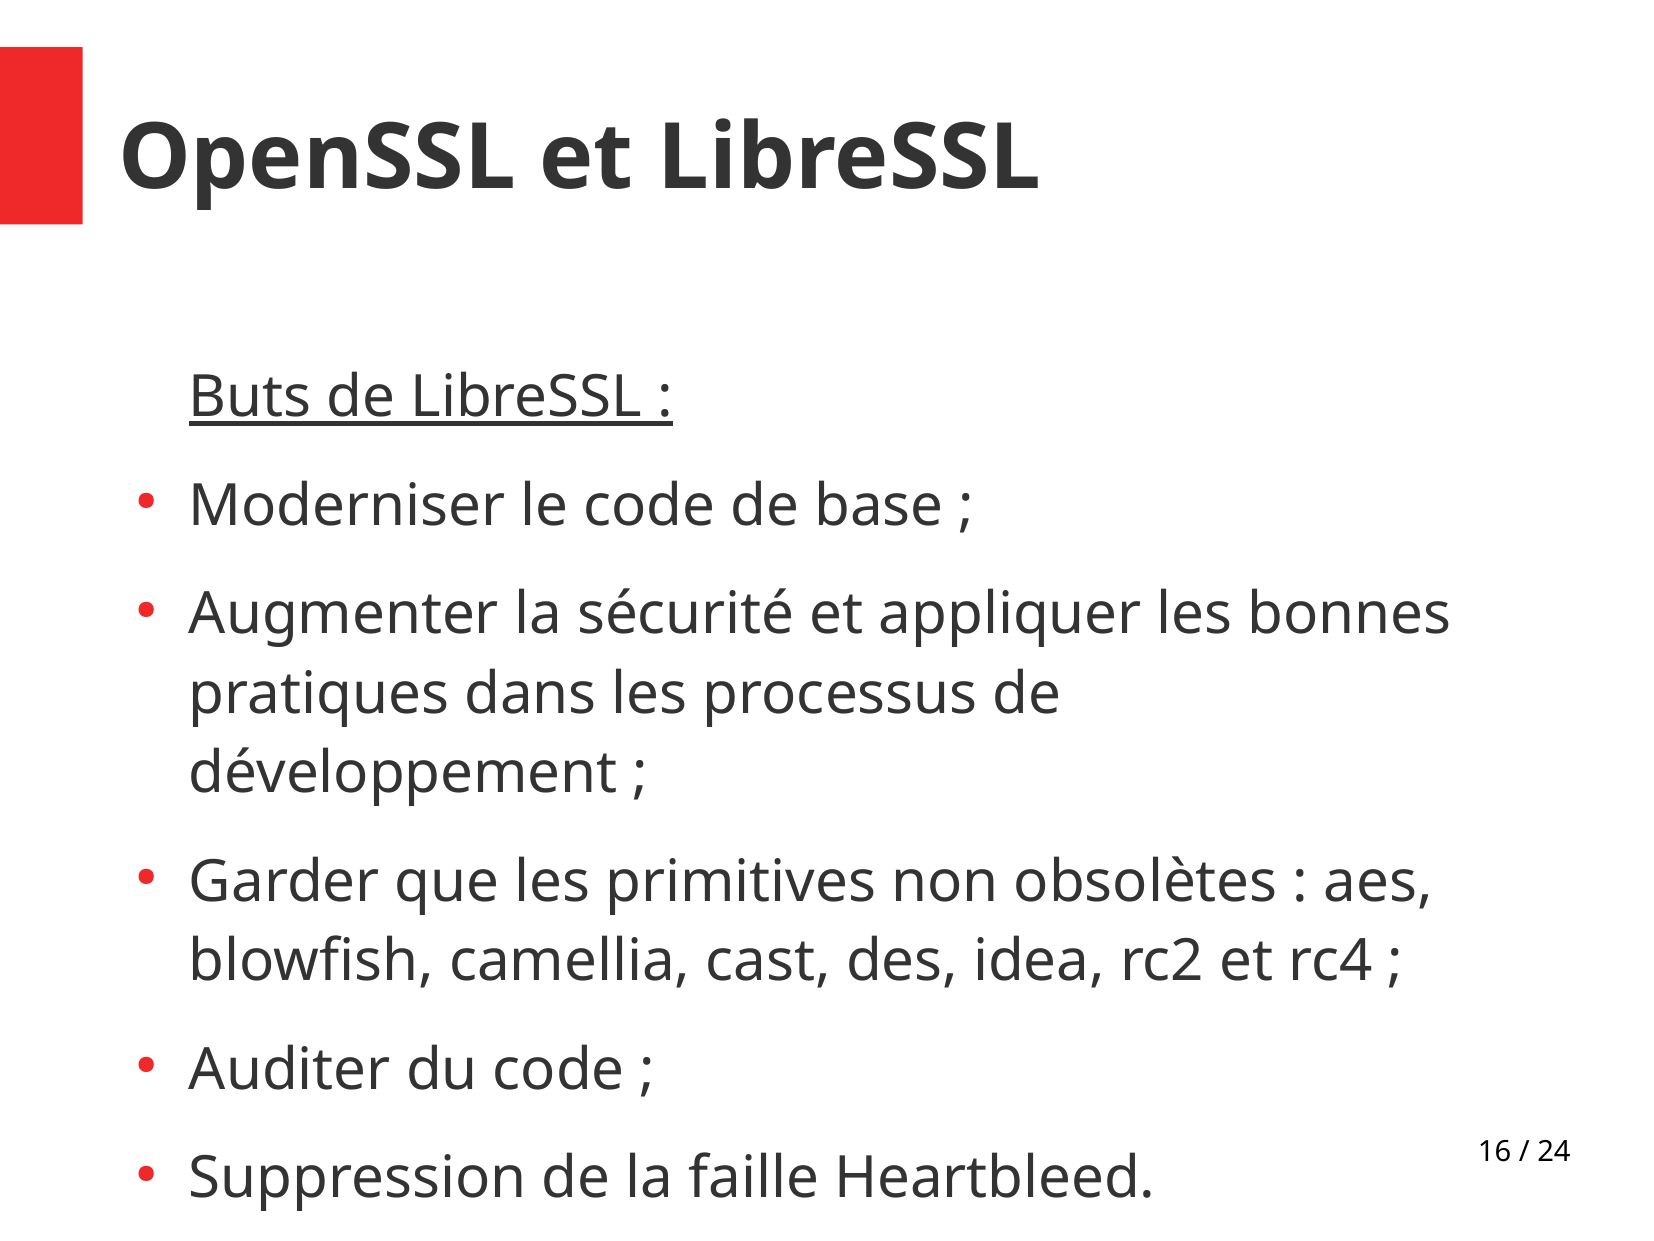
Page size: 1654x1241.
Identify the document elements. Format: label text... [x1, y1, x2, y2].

title OpenSSL et LibreSSL [118, 49, 1571, 257]
list Buts de LibreSSL : Moderniser le code de base ; Augmenter la sécurité et appliquer les bonnes pratiques dans les processus de développement ; Garder que les primitives non obsolètes : aes, blowfish, camellia, cast, des, idea, rc2 et rc4 ; Auditer du code ; Suppression de la faille Heartbleed. [118, 354, 1536, 1074]
